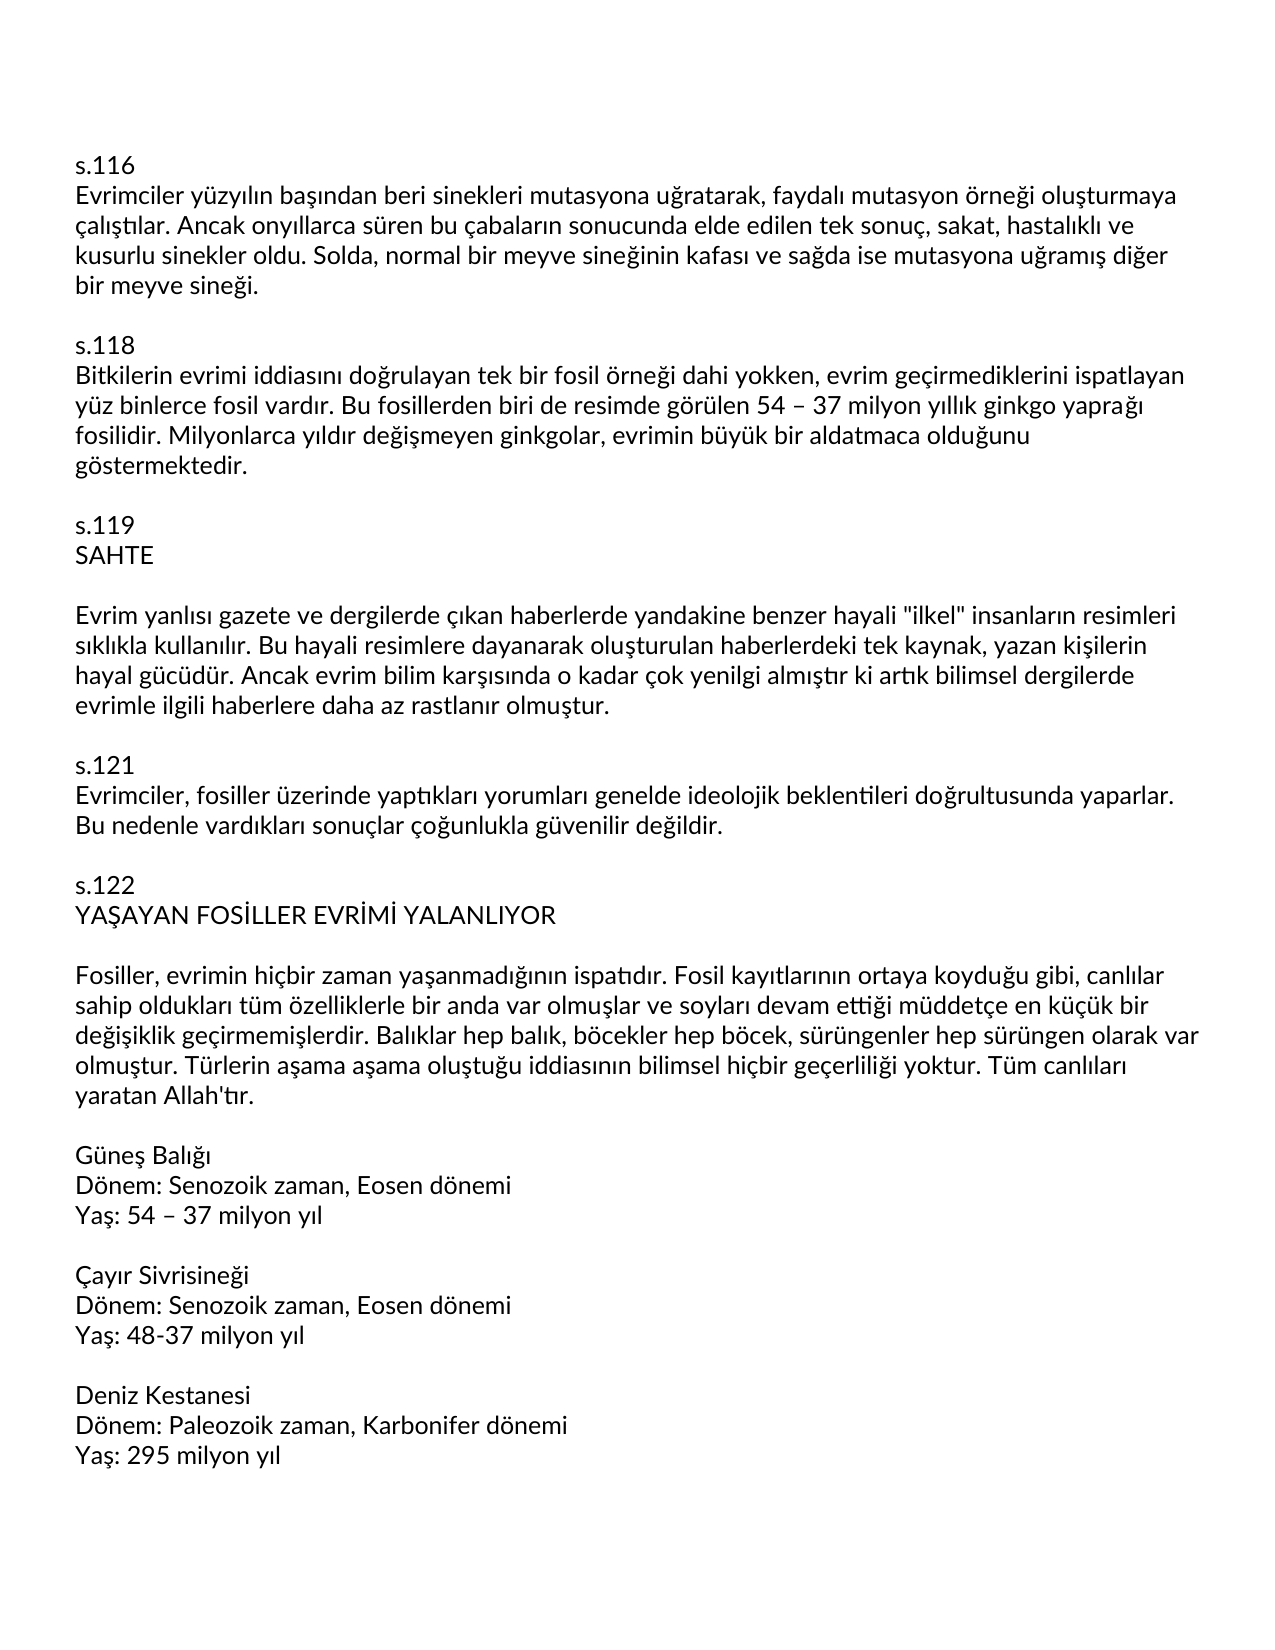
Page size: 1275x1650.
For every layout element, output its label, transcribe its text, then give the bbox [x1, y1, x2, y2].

text SAHTE [75, 540, 1200, 570]
text Yaş: 48-37 milyon yıl [75, 1320, 1200, 1350]
text Evrimciler yüzyılın başından beri sinekleri mutasyona uğratarak, faydalı mutasyon örneği oluşturmaya çalıştılar. Ancak onyıllarca süren bu çabaların sonucunda elde edilen tek sonuç, sakat, hastalıklı ve kusurlu sinekler oldu. Solda, normal bir meyve sineğinin kafası ve sağda ise mutasyona uğramış diğer bir meyve sineği. [75, 180, 1200, 300]
text YAŞAYAN FOSİLLER EVRİMİ YALANLIYOR [75, 900, 1200, 930]
text Çayır Sivrisineği [75, 1260, 1200, 1290]
text s.122 [75, 870, 1200, 900]
text s.119 [75, 510, 1200, 540]
text s.116 [75, 150, 1200, 180]
text Dönem: Senozoik zaman, Eosen dönemi [75, 1290, 1200, 1320]
text Güneş Balığı [75, 1140, 1200, 1170]
text Yaş: 295 milyon yıl [75, 1440, 1200, 1470]
text Yaş: 54 – 37 milyon yıl [75, 1200, 1200, 1230]
text s.118 [75, 330, 1200, 360]
text Evrimciler, fosiller üzerinde yaptıkları yorumları genelde ideolojik beklentileri doğrultusunda yaparlar. Bu nedenle vardıkları sonuçlar çoğunlukla güvenilir değildir. [75, 780, 1200, 840]
text Dönem: Senozoik zaman, Eosen dönemi [75, 1170, 1200, 1200]
text Bitkilerin evrimi iddiasını doğrulayan tek bir fosil örneği dahi yokken, evrim geçirmediklerini ispatlayan yüz binlerce fosil vardır. Bu fosillerden biri de resimde görülen 54 – 37 milyon yıllık ginkgo yaprağı fosilidir. Milyonlarca yıldır değişmeyen ginkgolar, evrimin büyük bir aldatmaca olduğunu göstermektedir. [75, 360, 1200, 480]
text Evrim yanlısı gazete ve dergilerde çıkan haberlerde yandakine benzer hayali "ilkel" insanların resimleri sıklıkla kullanılır. Bu hayali resimlere dayanarak oluşturulan haberlerdeki tek kaynak, yazan kişilerin hayal gücüdür. Ancak evrim bilim karşısında o kadar çok yenilgi almıştır ki artık bilimsel dergilerde evrimle ilgili haberlere daha az rastlanır olmuştur. [75, 600, 1200, 720]
text Dönem: Paleozoik zaman, Karbonifer dönemi [75, 1410, 1200, 1440]
text Fosiller, evrimin hiçbir zaman yaşanmadığının ispatıdır. Fosil kayıtlarının ortaya koyduğu gibi, canlılar sahip oldukları tüm özelliklerle bir anda var olmuşlar ve soyları devam ettiği müddetçe en küçük bir değişiklik geçirmemişlerdir. Balıklar hep balık, böcekler hep böcek, sürüngenler hep sürüngen olarak var olmuştur. Türlerin aşama aşama oluştuğu iddiasının bilimsel hiçbir geçerliliği yoktur. Tüm canlıları yaratan Allah'tır. [75, 960, 1200, 1110]
text Deniz Kestanesi [75, 1380, 1200, 1410]
text s.121 [75, 750, 1200, 780]
